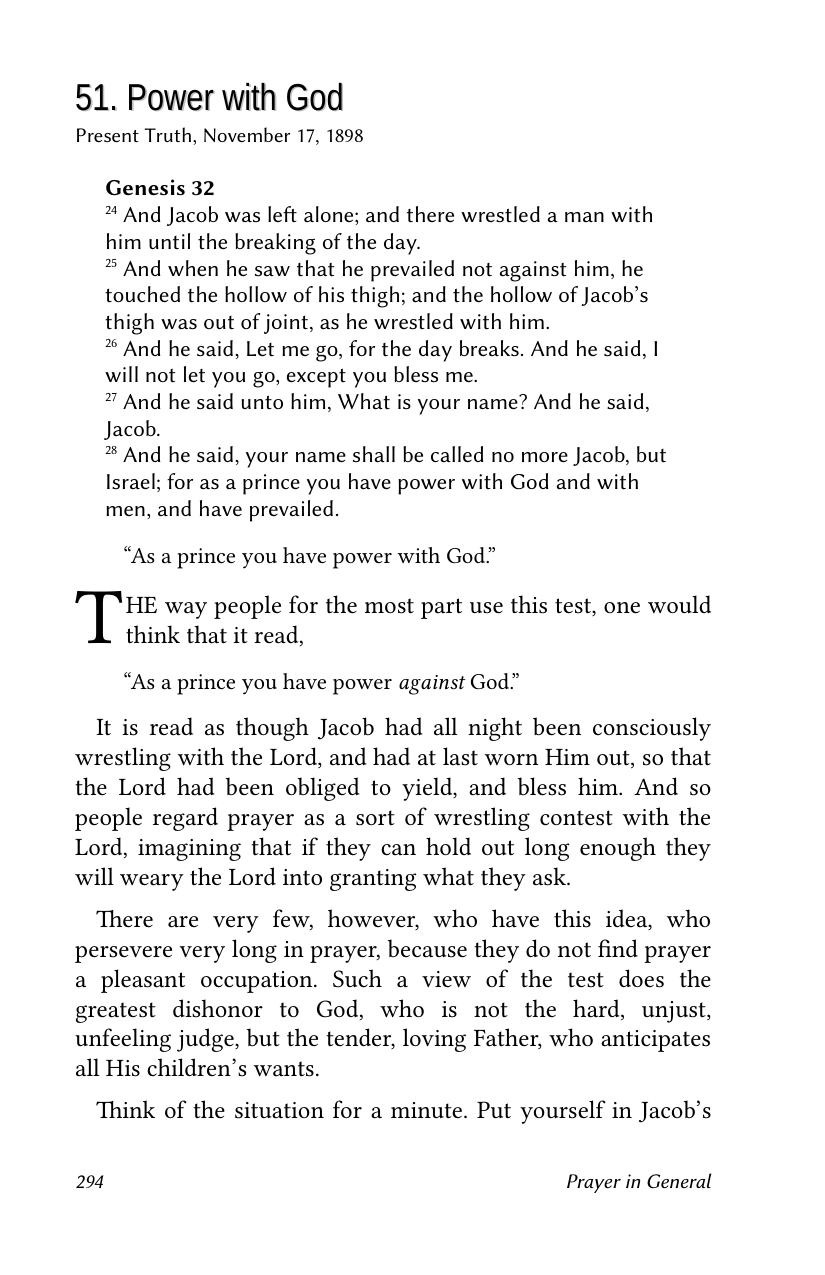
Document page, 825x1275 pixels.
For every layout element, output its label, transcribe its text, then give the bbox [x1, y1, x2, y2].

text 27 And he said unto him, What is your name? And he said, Jacob. [105, 389, 682, 442]
text Genesis 32 [105, 175, 712, 201]
text “As a prince you have power with God.” [105, 543, 682, 569]
text THE way people for the most part use this test, one would think that it read, [75, 591, 712, 649]
text Think of the situation for a minute. Put yourself in Jacob’s [75, 1096, 712, 1125]
text “As a prince you have power against God.” [105, 669, 682, 695]
text Present Truth, November 17, 1898 [75, 124, 712, 148]
text 25 And when he saw that he prevailed not against him, he touched the hollow of his thigh; and the hollow of Jacob’s thigh was out of joint, as he wrestled with him. [105, 256, 682, 335]
title Power with God [75, 75, 712, 118]
text There are very few, however, who have this idea, who persevere very long in prayer, because they do not find prayer a pleasant occupation. Such a view of the test does the greatest dishonor to God, who is not the hard, unjust, unfeeling judge, but the tender, loving Father, who anticipates all His children’s wants. [75, 905, 712, 1083]
text It is read as though Jacob had all night been consciously wrestling with the Lord, and had at last worn Him out, so that the Lord had been obliged to yield, and bless him. And so people regard prayer as a sort of wrestling contest with the Lord, imagining that if they can hold out long enough they will weary the Lord into granting what they ask. [75, 713, 712, 891]
text 26 And he said, Let me go, for the day breaks. And he said, I will not let you go, except you bless me. [105, 336, 682, 388]
text 24 And Jacob was left alone; and there wrestled a man with him until the breaking of the day. [105, 202, 682, 255]
text 28 And he said, your name shall be called no more Jacob, but Israel; for as a prince you have power with God and with men, and have prevailed. [105, 442, 682, 522]
